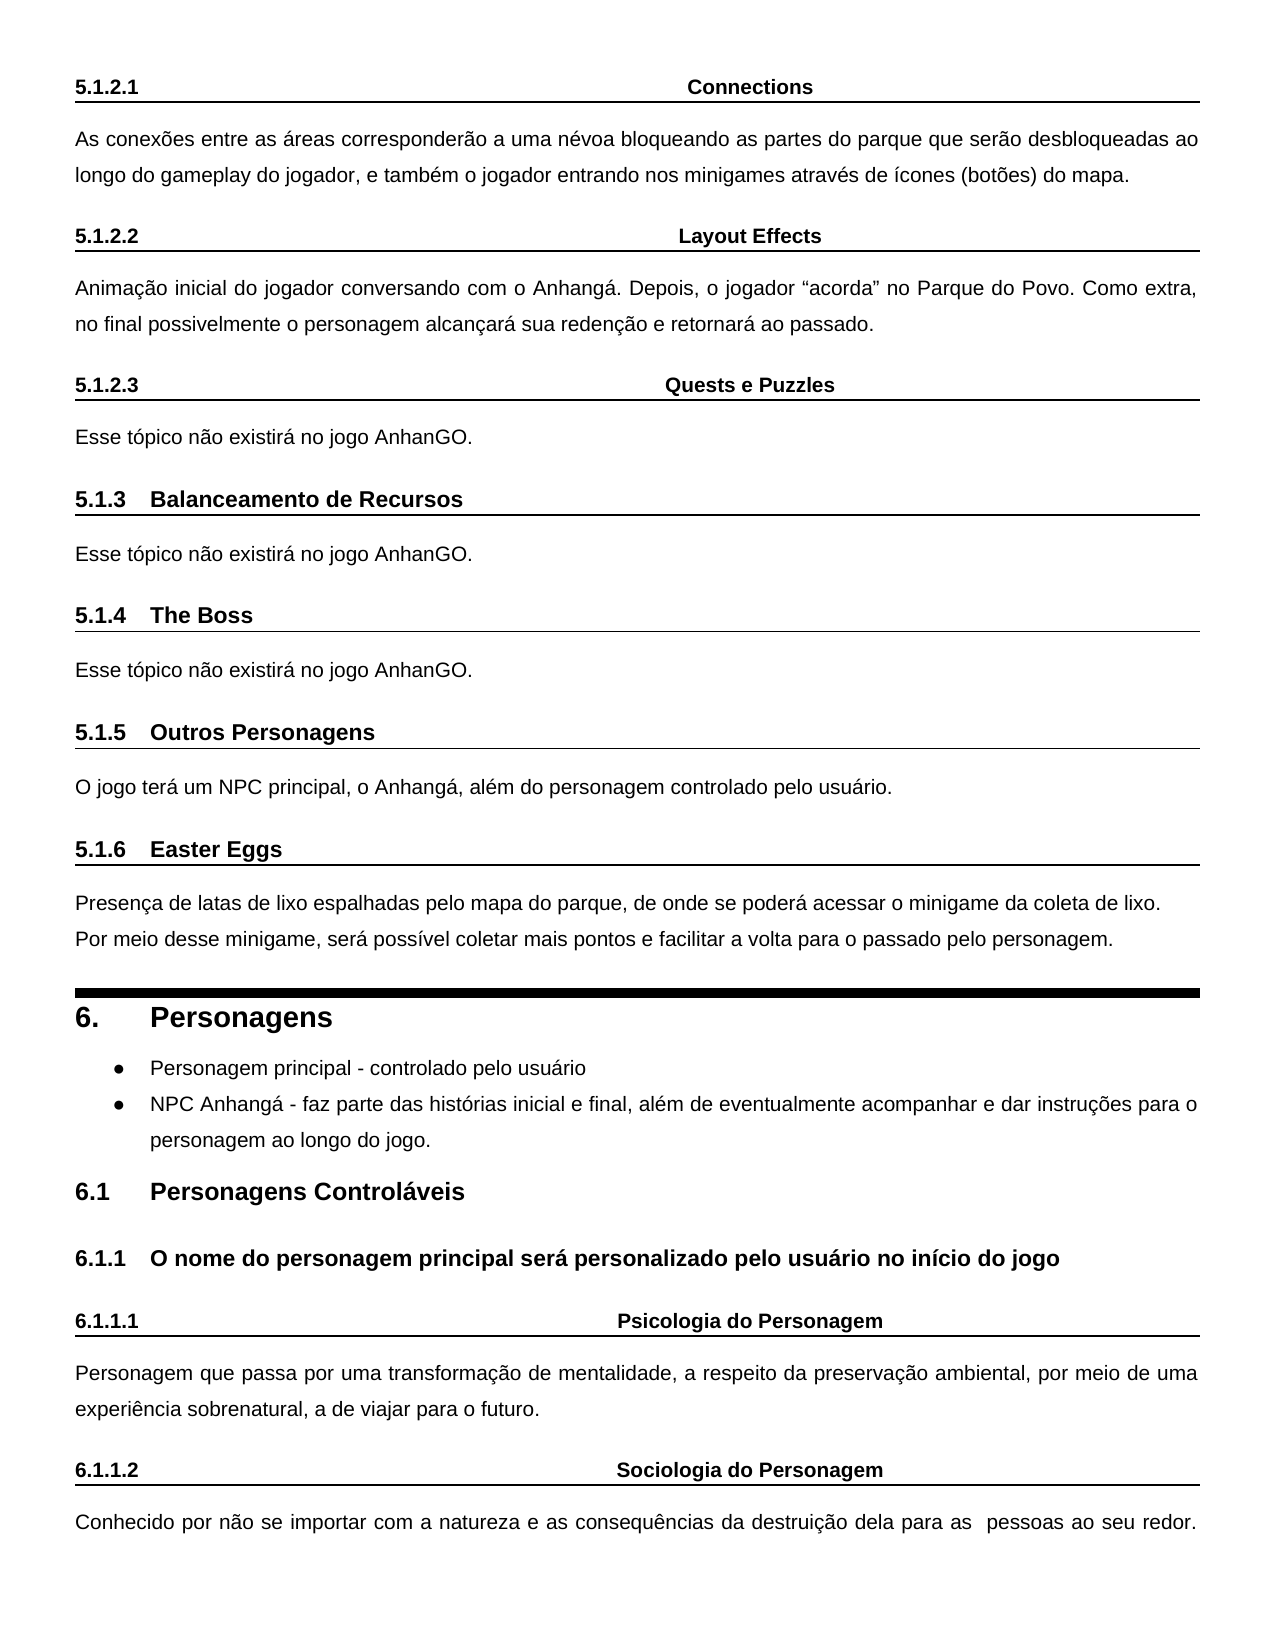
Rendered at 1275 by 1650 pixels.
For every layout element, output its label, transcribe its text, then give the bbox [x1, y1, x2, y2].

list Outros Personagens [75, 719, 1200, 748]
list Balanceamento de Recursos [75, 486, 1200, 514]
list Personagem principal - controlado pelo usuário [112, 1056, 1200, 1080]
text Esse tópico não existirá no jogo AnhanGO. [75, 542, 1200, 566]
text Animação inicial do jogador conversando com o Anhangá. Depois, o jogador “acorda” no Parque do Povo. Como extra, no final possivelmente o personagem alcançará sua redenção e retornará ao passado. [75, 276, 1200, 336]
list Sociologia do Personagem [75, 1458, 1200, 1484]
text As conexões entre as áreas corresponderão a uma névoa bloqueando as partes do parque que serão desbloqueadas ao longo do gameplay do jogador, e também o jogador entrando nos minigames através de ícones (botões) do mapa. [75, 127, 1200, 187]
text Conhecido por não se importar com a natureza e as consequências da destruição dela para as pessoas ao seu redor. [75, 1510, 1200, 1534]
text Personagem que passa por uma transformação de mentalidade, a respeito da preservação ambiental, por meio de uma experiência sobrenatural, a de viajar para o futuro. [75, 1361, 1200, 1421]
list Quests e Puzzles [75, 373, 1200, 399]
list Personagens [75, 998, 1200, 1033]
text Esse tópico não existirá no jogo AnhanGO. [75, 425, 1200, 449]
list Personagens Controláveis [75, 1176, 1200, 1205]
text O jogo terá um NPC principal, o Anhangá, além do personagem controlado pelo usuário. [75, 775, 1200, 799]
list Easter Eggs [75, 836, 1200, 864]
list NPC Anhangá - faz parte das histórias inicial e final, além de eventualmente acompanhar e dar instruções para o personagem ao longo do jogo. [112, 1092, 1200, 1152]
list Connections [75, 75, 1200, 101]
list O nome do personagem principal será personalizado pelo usuário no início do jogo [75, 1244, 1200, 1271]
list The Boss [75, 602, 1200, 631]
list Psicologia do Personagem [75, 1309, 1200, 1335]
list Layout Effects [75, 224, 1200, 250]
text Presença de latas de lixo espalhadas pelo mapa do parque, de onde se poderá acessar o minigame da coleta de lixo. Por meio desse minigame, será possível coletar mais pontos e facilitar a volta para o passado pelo personagem. [75, 891, 1200, 951]
text Esse tópico não existirá no jogo AnhanGO. [75, 658, 1200, 682]
